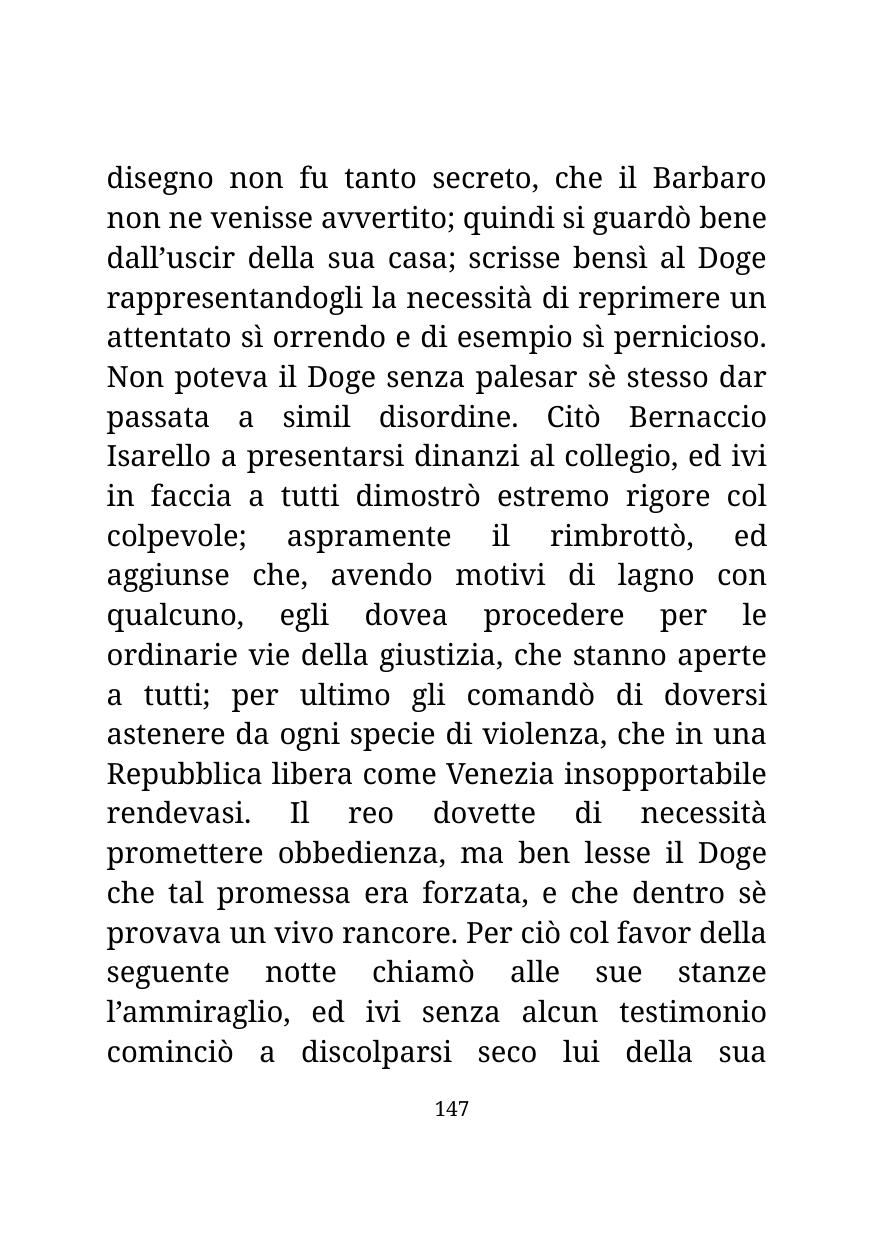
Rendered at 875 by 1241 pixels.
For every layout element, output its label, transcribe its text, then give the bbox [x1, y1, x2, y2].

text disegno non fu tanto secreto, che il Barbaro non ne venisse avvertito; quindi si guardò bene dall’uscir della sua casa; scrisse bensì al Doge rappresentandogli la necessità di reprimere un attentato sì orrendo e di esempio sì pernicioso. Non poteva il Doge senza palesar sè stesso dar passata a simil disordine. Citò Bernaccio Isarello a presentarsi dinanzi al collegio, ed ivi in faccia a tutti dimostrò estremo rigore col colpevole; aspramente il rimbrottò, ed aggiunse che, avendo motivi di lagno con qualcuno, egli dovea procedere per le ordinarie vie della giustizia, che stanno aperte a tutti; per ultimo gli comandò di doversi astenere da ogni specie di violenza, che in una Repubblica libera come Venezia insopportabile rendevasi. Il reo dovette di necessità promettere obbedienza, ma ben lesse il Doge che tal promessa era forzata, e che dentro sè provava un vivo rancore. Per ciò col favor della seguente notte chiamò alle sue stanze l’ammiraglio, ed ivi senza alcun testimonio cominciò a discolparsi seco lui della sua [106, 158, 768, 1071]
